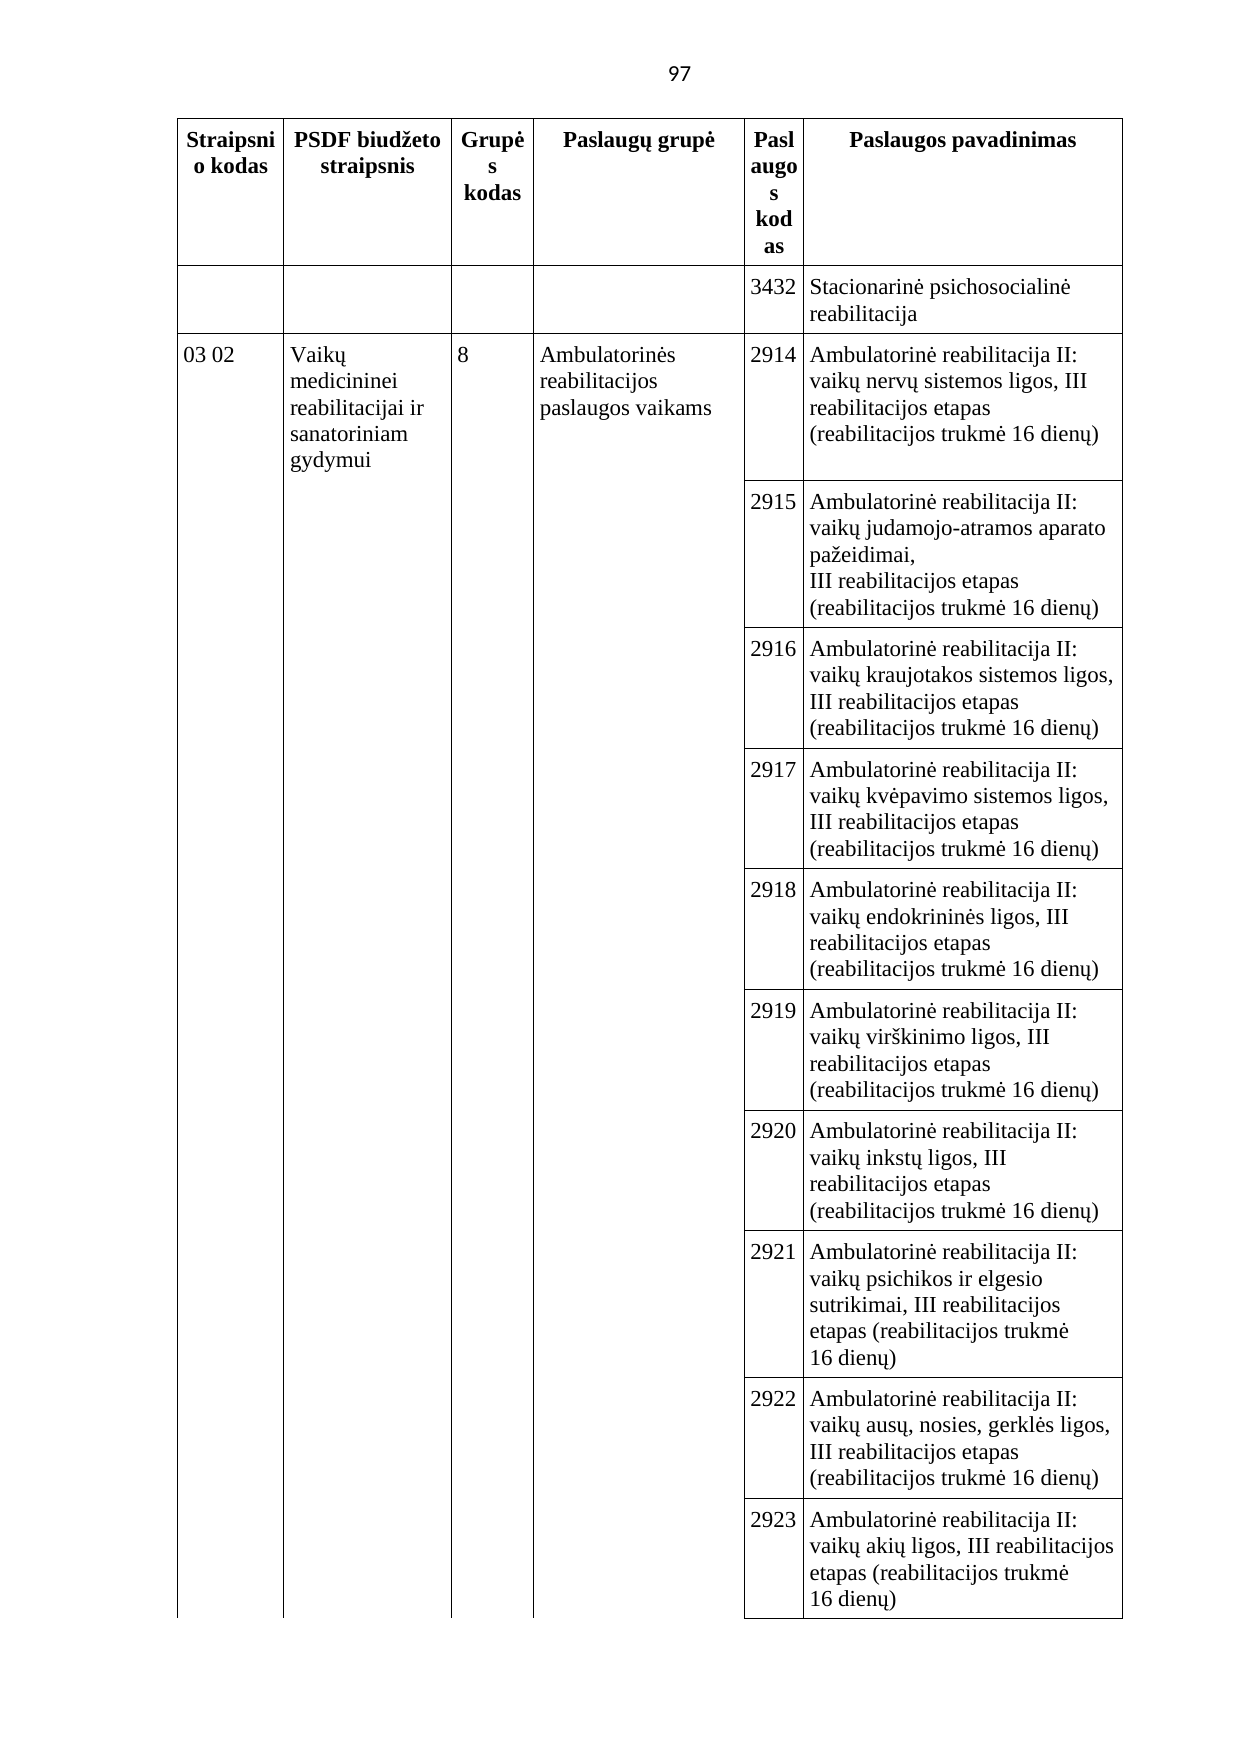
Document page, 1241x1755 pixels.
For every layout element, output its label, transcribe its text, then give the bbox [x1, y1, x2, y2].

table_cell [534, 266, 744, 333]
table_cell [534, 480, 744, 627]
table_cell [178, 266, 283, 333]
table_cell [534, 748, 744, 868]
table_cell Ambulatorinė reabilitacija II: vaikų kraujotakos sistemos ligos, III reabilitacijos etapas (reabilitacijos trukmė 16 dienų) [804, 628, 1122, 748]
table_cell [284, 868, 451, 989]
table_cell [178, 1110, 283, 1230]
table_cell Vaikų medicininei reabilitacijai ir sanatoriniam gydymui [284, 334, 451, 480]
table_cell [452, 627, 533, 748]
table_cell [534, 1377, 744, 1498]
table_cell [178, 1377, 283, 1498]
table_cell [452, 1230, 533, 1377]
table_cell 2914 [745, 334, 803, 480]
table_cell Ambulatorinė reabilitacija II: vaikų kvėpavimo sistemos ligos, III reabilitacijos etapas (reabilitacijos trukmė 16 dienų) [804, 749, 1122, 868]
table_cell [284, 1230, 451, 1377]
table_cell [534, 989, 744, 1109]
table_cell [284, 1110, 451, 1230]
table_cell [452, 748, 533, 868]
table_header Paslaugos kodas [745, 119, 803, 265]
table_cell Ambulatorinė reabilitacija II: vaikų ausų, nosies, gerklės ligos, III reabilitacijos etapas (reabilitacijos trukmė 16 dienų) [804, 1378, 1122, 1498]
table_header Paslaugos pavadinimas [804, 119, 1122, 265]
table_header Paslaugų grupė [534, 119, 744, 265]
table_cell [178, 480, 283, 627]
table_cell Ambulatorinė reabilitacija II: vaikų nervų sistemos ligos, III reabilitacijos etapas (reabilitacijos trukmė 16 dienų) [804, 334, 1122, 480]
table_cell Ambulatorinė reabilitacija II: vaikų akių ligos, III reabilitacijos etapas (reabilitacijos trukmė 16 dienų) [804, 1499, 1122, 1618]
table_cell [534, 868, 744, 989]
table_cell Ambulatorinė reabilitacija II: vaikų virškinimo ligos, III reabilitacijos etapas (reabilitacijos trukmė 16 dienų) [804, 990, 1122, 1109]
table_cell 2918 [745, 869, 803, 989]
table_cell [452, 1377, 533, 1498]
table_cell [284, 989, 451, 1109]
table_cell [452, 266, 533, 333]
table_cell [452, 989, 533, 1109]
table_cell [452, 480, 533, 627]
table_cell Stacionarinė psichosocialinė reabilitacija [804, 266, 1122, 333]
table_cell Ambulatorinė reabilitacija II: vaikų psichikos ir elgesio sutrikimai, III reabilitacijos etapas (reabilitacijos trukmė 16 dienų) [804, 1231, 1122, 1377]
table_cell 2922 [745, 1378, 803, 1498]
table_cell Ambulatorinės reabilitacijos paslaugos vaikams [534, 334, 744, 480]
table_cell 2923 [745, 1499, 803, 1618]
table_cell [178, 989, 283, 1109]
table_cell [452, 1498, 533, 1618]
table_cell [284, 748, 451, 868]
table_header Straipsnio kodas [178, 119, 283, 265]
table_cell 3432 [745, 266, 803, 333]
table_cell [178, 627, 283, 748]
table_cell [284, 1498, 451, 1618]
table_cell [178, 868, 283, 989]
table_cell 2920 [745, 1111, 803, 1230]
table_cell [534, 627, 744, 748]
table_cell 2917 [745, 749, 803, 868]
table_cell 2921 [745, 1231, 803, 1377]
table_cell 03 02 [178, 334, 283, 480]
table_cell [284, 480, 451, 627]
table_cell [178, 1230, 283, 1377]
table_cell [534, 1230, 744, 1377]
table_cell 2919 [745, 990, 803, 1109]
table_cell Ambulatorinė reabilitacija II: vaikų endokrininės ligos, III reabilitacijos etapas (reabilitacijos trukmė 16 dienų) [804, 869, 1122, 989]
table_cell [284, 627, 451, 748]
table_cell [284, 1377, 451, 1498]
table_cell Ambulatorinė reabilitacija II: vaikų judamojo-atramos aparato pažeidimai, III reabilitacijos etapas (reabilitacijos trukmė 16 dienų) [804, 481, 1122, 627]
table_header Grupės kodas [452, 119, 533, 265]
table_header PSDF biudžeto straipsnis [284, 119, 451, 265]
table_cell 2916 [745, 628, 803, 748]
table_cell [178, 1498, 283, 1618]
table_cell Ambulatorinė reabilitacija II: vaikų inkstų ligos, III reabilitacijos etapas (reabilitacijos trukmė 16 dienų) [804, 1111, 1122, 1230]
table_cell [284, 266, 451, 333]
table_cell [534, 1110, 744, 1230]
table_cell [452, 1110, 533, 1230]
table_cell 2915 [745, 481, 803, 627]
table_cell [534, 1498, 744, 1618]
table_cell [452, 868, 533, 989]
table_cell [178, 748, 283, 868]
table_cell 8 [452, 334, 533, 480]
